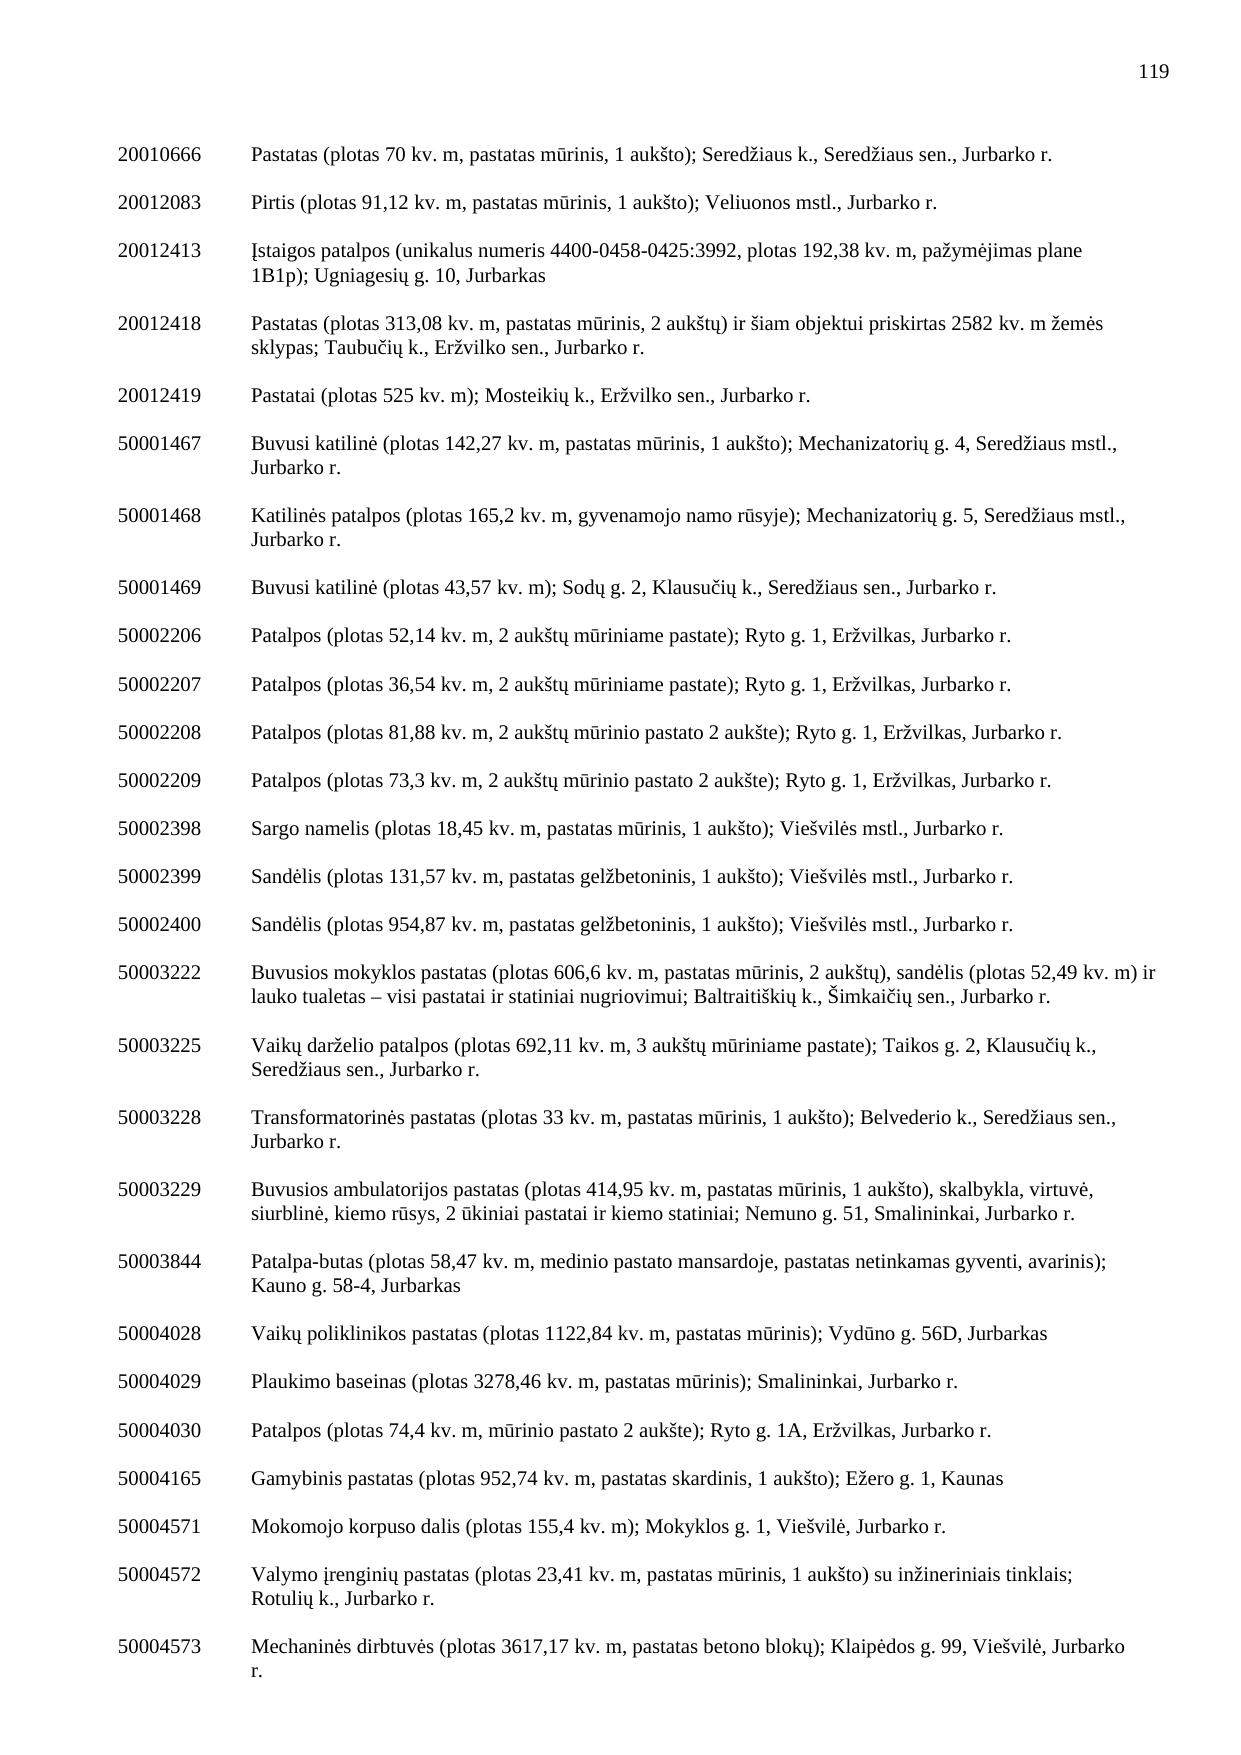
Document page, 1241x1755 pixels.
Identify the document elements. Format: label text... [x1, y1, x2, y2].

table_cell [1199, 431, 1207, 479]
table_cell [1218, 936, 1240, 960]
table_cell [1218, 888, 1240, 912]
table_cell [1199, 239, 1207, 287]
table_cell Patalpos (plotas 36,54 kv. m, 2 aukštų mūriniame pastate); Ryto g. 1, Eržvilkas, Jurbarko r. [240, 672, 1150, 696]
table_cell [1207, 407, 1218, 431]
table_cell [1218, 864, 1240, 888]
table_cell [1182, 1177, 1199, 1225]
table_cell [1218, 1466, 1240, 1490]
table_cell [101, 1610, 1207, 1634]
table_cell [1207, 1321, 1218, 1345]
table_cell [1218, 166, 1240, 190]
table_cell [1218, 1321, 1240, 1345]
table_cell [1218, 1105, 1240, 1153]
table_cell [1207, 840, 1218, 864]
table_cell Vaikų poliklinikos pastatas (plotas 1122,84 kv. m, pastatas mūrinis); Vydūno g. 56D, Jurbarkas [240, 1321, 1150, 1345]
table_cell [1150, 239, 1182, 287]
table_cell [1218, 720, 1240, 744]
table_cell [1207, 1297, 1218, 1321]
table_cell [1150, 1177, 1182, 1225]
table_cell Mechaninės dirbtuvės (plotas 3617,17 kv. m, pastatas betono blokų); Klaipėdos g. 99, Viešvilė, Jurbarko r. [240, 1634, 1150, 1682]
table_cell [1207, 1490, 1218, 1514]
table_cell Buvusi katilinė (plotas 142,27 kv. m, pastatas mūrinis, 1 aukšto); Mechanizatorių g. 4, Seredžiaus mstl., Jurbarko r. [240, 431, 1150, 479]
table_cell 50004028 [101, 1321, 239, 1345]
table_cell Valymo įrenginių pastatas (plotas 23,41 kv. m, pastatas mūrinis, 1 aukšto) su inžineriniais tinklais; Rotulių k., Jurbarko r. [240, 1562, 1150, 1610]
table_cell [1218, 311, 1240, 359]
table_cell [1207, 190, 1218, 214]
table_cell [1218, 960, 1240, 1008]
table_cell [101, 551, 1207, 575]
table_cell [1207, 599, 1218, 623]
table_cell [1218, 479, 1240, 503]
table_cell [1207, 503, 1218, 551]
table_cell [1199, 383, 1207, 407]
table_cell [1182, 431, 1199, 479]
table_cell Mokomojo korpuso dalis (plotas 155,4 kv. m); Mokyklos g. 1, Viešvilė, Jurbarko r. [240, 1514, 1150, 1538]
table_cell [1207, 239, 1218, 287]
table_cell [1150, 912, 1182, 936]
table_cell [101, 1345, 1207, 1369]
table_cell 50003222 [101, 960, 239, 1008]
table_cell Įstaigos patalpos (unikalus numeris 4400-0458-0425:3992, plotas 192,38 kv. m, pažymėjimas plane 1B1p); Ugniagesių g. 10, Jurbarkas [240, 239, 1150, 287]
table_cell [1218, 1225, 1240, 1249]
table_cell [1218, 1369, 1240, 1393]
table_cell [1199, 1321, 1207, 1345]
table_cell [1218, 1033, 1240, 1081]
table_cell 50003229 [101, 1177, 239, 1225]
table_cell [1218, 1153, 1240, 1177]
table_cell [1150, 383, 1182, 407]
table_cell [1207, 744, 1218, 768]
table_cell [1182, 383, 1199, 407]
table_cell [1218, 383, 1240, 407]
table_cell 50001469 [101, 575, 239, 599]
table_cell [1207, 1033, 1218, 1081]
table_cell [1218, 287, 1240, 311]
table_cell 50003844 [101, 1249, 239, 1297]
table_cell [1218, 912, 1240, 936]
table_cell Patalpos (plotas 52,14 kv. m, 2 aukštų mūriniame pastate); Ryto g. 1, Eržvilkas, Jurbarko r. [240, 624, 1150, 647]
table_cell [101, 1225, 1207, 1249]
table_cell [1218, 672, 1240, 696]
table_cell Pastatas (plotas 70 kv. m, pastatas mūrinis, 1 aukšto); Seredžiaus k., Seredžiaus sen., Jurbarko r. [240, 142, 1150, 166]
table_cell 20012413 [101, 239, 239, 287]
table_cell [1182, 1466, 1199, 1490]
table_cell [1150, 190, 1182, 214]
table_cell Gamybinis pastatas (plotas 952,74 kv. m, pastatas skardinis, 1 aukšto); Ežero g. 1, Kaunas [240, 1466, 1150, 1490]
table_cell [1199, 1634, 1207, 1682]
table_cell [1150, 816, 1182, 840]
table_cell [1207, 1153, 1218, 1177]
table_cell [1207, 383, 1218, 407]
table_cell [1207, 575, 1218, 599]
table_cell [1218, 1634, 1240, 1682]
table_cell [1207, 118, 1218, 142]
table_cell [1207, 1394, 1218, 1417]
table_cell [1182, 912, 1199, 936]
table_cell Plaukimo baseinas (plotas 3278,46 kv. m, pastatas mūrinis); Smalininkai, Jurbarko r. [240, 1369, 1150, 1393]
table_cell [1182, 1105, 1199, 1153]
table_cell [1182, 1562, 1199, 1610]
table_cell [1199, 1514, 1207, 1538]
table_cell 50004572 [101, 1562, 239, 1610]
table_cell [1199, 960, 1207, 1008]
table_cell Buvusios mokyklos pastatas (plotas 606,6 kv. m, pastatas mūrinis, 2 aukštų), sandėlis (plotas 52,49 kv. m) ir lauko tualetas – visi pastatai ir statiniai nugriovimui; Baltraitiškių k., Šimkaičių sen., Jurbarko r. [240, 960, 1199, 1008]
table_cell [1207, 1610, 1218, 1634]
table_cell [1218, 142, 1240, 166]
table_cell [1218, 1418, 1240, 1442]
table_cell [1218, 431, 1240, 479]
table_cell [1218, 1610, 1240, 1634]
table_cell [1199, 1033, 1207, 1081]
table_cell [1218, 214, 1240, 238]
table_cell [101, 696, 1207, 720]
table_cell [1150, 1249, 1182, 1297]
table_cell 50002208 [101, 720, 239, 744]
table_cell [1182, 1033, 1199, 1081]
table_cell [1207, 888, 1218, 912]
table_cell 20012419 [101, 383, 239, 407]
table_cell [1150, 1466, 1182, 1490]
table_cell [1207, 142, 1218, 166]
table_cell [1207, 166, 1218, 190]
table_cell [101, 1297, 1207, 1321]
table_cell [101, 118, 1207, 142]
table_cell [1218, 359, 1240, 383]
table_cell Sargo namelis (plotas 18,45 kv. m, pastatas mūrinis, 1 aukšto); Viešvilės mstl., Jurbarko r. [240, 816, 1150, 840]
table_cell [1218, 239, 1240, 287]
table_cell [101, 1081, 1207, 1105]
table_cell Pastatai (plotas 525 kv. m); Mosteikių k., Eržvilko sen., Jurbarko r. [240, 383, 1150, 407]
table_cell [1182, 190, 1199, 214]
table_cell [1199, 575, 1207, 599]
table_cell [1207, 912, 1218, 936]
table_cell [1207, 624, 1218, 647]
table_cell [1218, 648, 1240, 672]
table_cell [1207, 648, 1218, 672]
table_cell [1218, 1490, 1240, 1514]
table_cell [1207, 696, 1218, 720]
table_cell [101, 359, 1207, 383]
table_cell [1218, 840, 1240, 864]
table_cell 50004030 [101, 1418, 239, 1442]
table_cell [1207, 1562, 1218, 1610]
table_cell [1207, 1466, 1218, 1490]
table_cell [1207, 311, 1218, 359]
table_cell 50002209 [101, 768, 239, 792]
table_cell [1150, 142, 1182, 166]
table_cell [101, 936, 1207, 960]
table_cell 20012083 [101, 190, 239, 214]
table_cell [101, 1394, 1207, 1417]
table_cell Transformatorinės pastatas (plotas 33 kv. m, pastatas mūrinis, 1 aukšto); Belvederio k., Seredžiaus sen., Jurbarko r. [240, 1105, 1150, 1153]
table_cell [1199, 1466, 1207, 1490]
table_cell [1150, 768, 1182, 792]
table_cell 50002399 [101, 864, 239, 888]
table_cell [1207, 936, 1218, 960]
table_cell 50004029 [101, 1369, 239, 1393]
table_cell [1207, 1225, 1218, 1249]
table_cell [1199, 1249, 1207, 1297]
table_cell [1182, 672, 1199, 696]
table_cell Katilinės patalpos (plotas 165,2 kv. m, gyvenamojo namo rūsyje); Mechanizatorių g. 5, Seredžiaus mstl., Jurbarko r. [240, 503, 1150, 551]
table_cell [1207, 1177, 1218, 1225]
table_cell 50003228 [101, 1105, 239, 1153]
table_cell [1199, 503, 1207, 551]
table_cell [1182, 1634, 1199, 1682]
table_cell [1218, 1177, 1240, 1225]
table_cell [101, 479, 1207, 503]
table_cell 50004571 [101, 1514, 239, 1538]
table_cell [1199, 672, 1207, 696]
table_cell [1150, 624, 1182, 647]
table_cell [1218, 1297, 1240, 1321]
table_cell 50004165 [101, 1466, 239, 1490]
table_cell [1218, 1009, 1240, 1032]
table_cell [1207, 1634, 1218, 1682]
table_cell 50002400 [101, 912, 239, 936]
table_cell [1207, 214, 1218, 238]
table_cell [1150, 1033, 1182, 1081]
table_cell [1199, 1177, 1207, 1225]
table_cell [1182, 768, 1199, 792]
table_cell 50001468 [101, 503, 239, 551]
table_cell Buvusios ambulatorijos pastatas (plotas 414,95 kv. m, pastatas mūrinis, 1 aukšto), skalbykla, virtuvė, siurblinė, kiemo rūsys, 2 ūkiniai pastatai ir kiemo statiniai; Nemuno g. 51, Smalininkai, Jurbarko r. [240, 1177, 1150, 1225]
table_cell [1199, 142, 1207, 166]
table_cell [1199, 1418, 1207, 1442]
table_cell Pastatas (plotas 313,08 kv. m, pastatas mūrinis, 2 aukštų) ir šiam objektui priskirtas 2582 kv. m žemės sklypas; Taubučių k., Eržvilko sen., Jurbarko r. [240, 311, 1150, 359]
table_cell [1182, 624, 1199, 647]
table_cell [1182, 311, 1199, 359]
table_cell [1218, 118, 1240, 142]
table_cell [1207, 431, 1218, 479]
table_cell [1150, 1369, 1182, 1393]
table_cell [101, 888, 1207, 912]
table_cell [1207, 1105, 1218, 1153]
table_cell [101, 840, 1207, 864]
table_cell [1150, 1562, 1182, 1610]
table_cell [101, 1442, 1207, 1466]
table_cell [1207, 864, 1218, 888]
table_cell Buvusi katilinė (plotas 43,57 kv. m); Sodų g. 2, Klausučių k., Seredžiaus sen., Jurbarko r. [240, 575, 1150, 599]
table_cell [1218, 551, 1240, 575]
table_cell Patalpa-butas (plotas 58,47 kv. m, medinio pastato mansardoje, pastatas netinkamas gyventi, avarinis); Kauno g. 58-4, Jurbarkas [240, 1249, 1150, 1297]
table_cell [1207, 768, 1218, 792]
table_cell [1218, 624, 1240, 647]
table_cell [1199, 912, 1207, 936]
table_cell [1207, 960, 1218, 1008]
table_cell [1207, 1081, 1218, 1105]
table_cell [1150, 1321, 1182, 1345]
table_cell [1199, 816, 1207, 840]
table_cell [1218, 190, 1240, 214]
table_cell [1199, 1369, 1207, 1393]
table_cell Vaikų darželio patalpos (plotas 692,11 kv. m, 3 aukštų mūriniame pastate); Taikos g. 2, Klausučių k., Seredžiaus sen., Jurbarko r. [240, 1033, 1150, 1081]
table_cell [1207, 1345, 1218, 1369]
table_cell [1218, 1081, 1240, 1105]
table_cell [1207, 1249, 1218, 1297]
table_cell Patalpos (plotas 73,3 kv. m, 2 aukštų mūrinio pastato 2 aukšte); Ryto g. 1, Eržvilkas, Jurbarko r. [240, 768, 1150, 792]
table_cell [1199, 190, 1207, 214]
table_cell [101, 166, 1207, 190]
table_cell [1150, 431, 1182, 479]
table_cell [1207, 1369, 1218, 1393]
table_cell [1207, 1009, 1218, 1032]
table_cell [1150, 503, 1182, 551]
table_cell [1150, 575, 1182, 599]
table_cell [101, 792, 1207, 816]
table_cell 50002398 [101, 816, 239, 840]
table_cell [1182, 720, 1199, 744]
table_cell [1199, 768, 1207, 792]
table_cell [1207, 792, 1218, 816]
table_cell [101, 214, 1207, 238]
table_cell [1182, 1249, 1199, 1297]
table_cell [1199, 864, 1207, 888]
table_cell Patalpos (plotas 81,88 kv. m, 2 aukštų mūrinio pastato 2 aukšte); Ryto g. 1, Eržvilkas, Jurbarko r. [240, 720, 1182, 744]
table_cell [1182, 239, 1199, 287]
table_cell [1199, 311, 1207, 359]
table_cell [1199, 720, 1207, 744]
table_cell [1218, 792, 1240, 816]
table_cell [101, 599, 1207, 623]
table_cell [1182, 575, 1199, 599]
table_cell [1218, 744, 1240, 768]
table_cell [1199, 624, 1207, 647]
table_cell [1182, 1418, 1199, 1442]
table_cell [1207, 479, 1218, 503]
table_cell [1182, 1321, 1199, 1345]
table_cell [101, 1490, 1207, 1514]
table_cell [1150, 1418, 1182, 1442]
table_cell [1218, 816, 1240, 840]
table_cell [1218, 1394, 1240, 1417]
table_cell [1218, 1249, 1240, 1297]
table_cell [1207, 1538, 1218, 1562]
table_cell [1207, 287, 1218, 311]
table_cell [1207, 1514, 1218, 1538]
table_cell [1218, 1345, 1240, 1369]
table_cell Patalpos (plotas 74,4 kv. m, mūrinio pastato 2 aukšte); Ryto g. 1A, Eržvilkas, Jurbarko r. [240, 1418, 1150, 1442]
table_cell [1218, 575, 1240, 599]
table_cell [1207, 359, 1218, 383]
table_cell [101, 744, 1207, 768]
table_cell [1207, 720, 1218, 744]
table_cell [1182, 1514, 1199, 1538]
table_cell [101, 1009, 1207, 1032]
table_cell [101, 1538, 1207, 1562]
table_cell [1218, 503, 1240, 551]
table_cell 20012418 [101, 311, 239, 359]
table_cell [1218, 1514, 1240, 1538]
table_cell [1218, 1538, 1240, 1562]
table_cell [1182, 142, 1199, 166]
table_cell [1207, 816, 1218, 840]
table_cell [1150, 311, 1182, 359]
table_cell Pirtis (plotas 91,12 kv. m, pastatas mūrinis, 1 aukšto); Veliuonos mstl., Jurbarko r. [240, 190, 1150, 214]
table_cell [1207, 1418, 1218, 1442]
table_cell [1207, 1442, 1218, 1466]
table_cell Sandėlis (plotas 954,87 kv. m, pastatas gelžbetoninis, 1 aukšto); Viešvilės mstl., Jurbarko r. [240, 912, 1150, 936]
table_cell [1218, 768, 1240, 792]
table_cell 20010666 [101, 142, 239, 166]
table_cell [101, 407, 1207, 431]
table_cell [1182, 864, 1199, 888]
table_cell [1199, 1562, 1207, 1610]
table_cell [1218, 696, 1240, 720]
table_cell [1150, 672, 1182, 696]
table_cell [1199, 1105, 1207, 1153]
table_cell 50002206 [101, 624, 239, 647]
table_cell [1150, 1634, 1182, 1682]
table_cell [101, 1153, 1207, 1177]
table_cell [1182, 1369, 1199, 1393]
table_cell Sandėlis (plotas 131,57 kv. m, pastatas gelžbetoninis, 1 aukšto); Viešvilės mstl., Jurbarko r. [240, 864, 1150, 888]
table_cell [1218, 407, 1240, 431]
table_cell [1207, 672, 1218, 696]
table_cell [1150, 1514, 1182, 1538]
table_cell [1150, 1105, 1182, 1153]
table_cell [1218, 1442, 1240, 1466]
table_cell [1182, 503, 1199, 551]
table_cell 50003225 [101, 1033, 239, 1081]
table_cell 50001467 [101, 431, 239, 479]
table_cell [1218, 1562, 1240, 1610]
table_cell [1218, 599, 1240, 623]
table_cell 50004573 [101, 1634, 239, 1682]
table_cell [1150, 864, 1182, 888]
table_cell [101, 287, 1207, 311]
table_cell [1207, 551, 1218, 575]
table_cell 50002207 [101, 672, 239, 696]
table_cell [1182, 816, 1199, 840]
table_cell [101, 648, 1207, 672]
